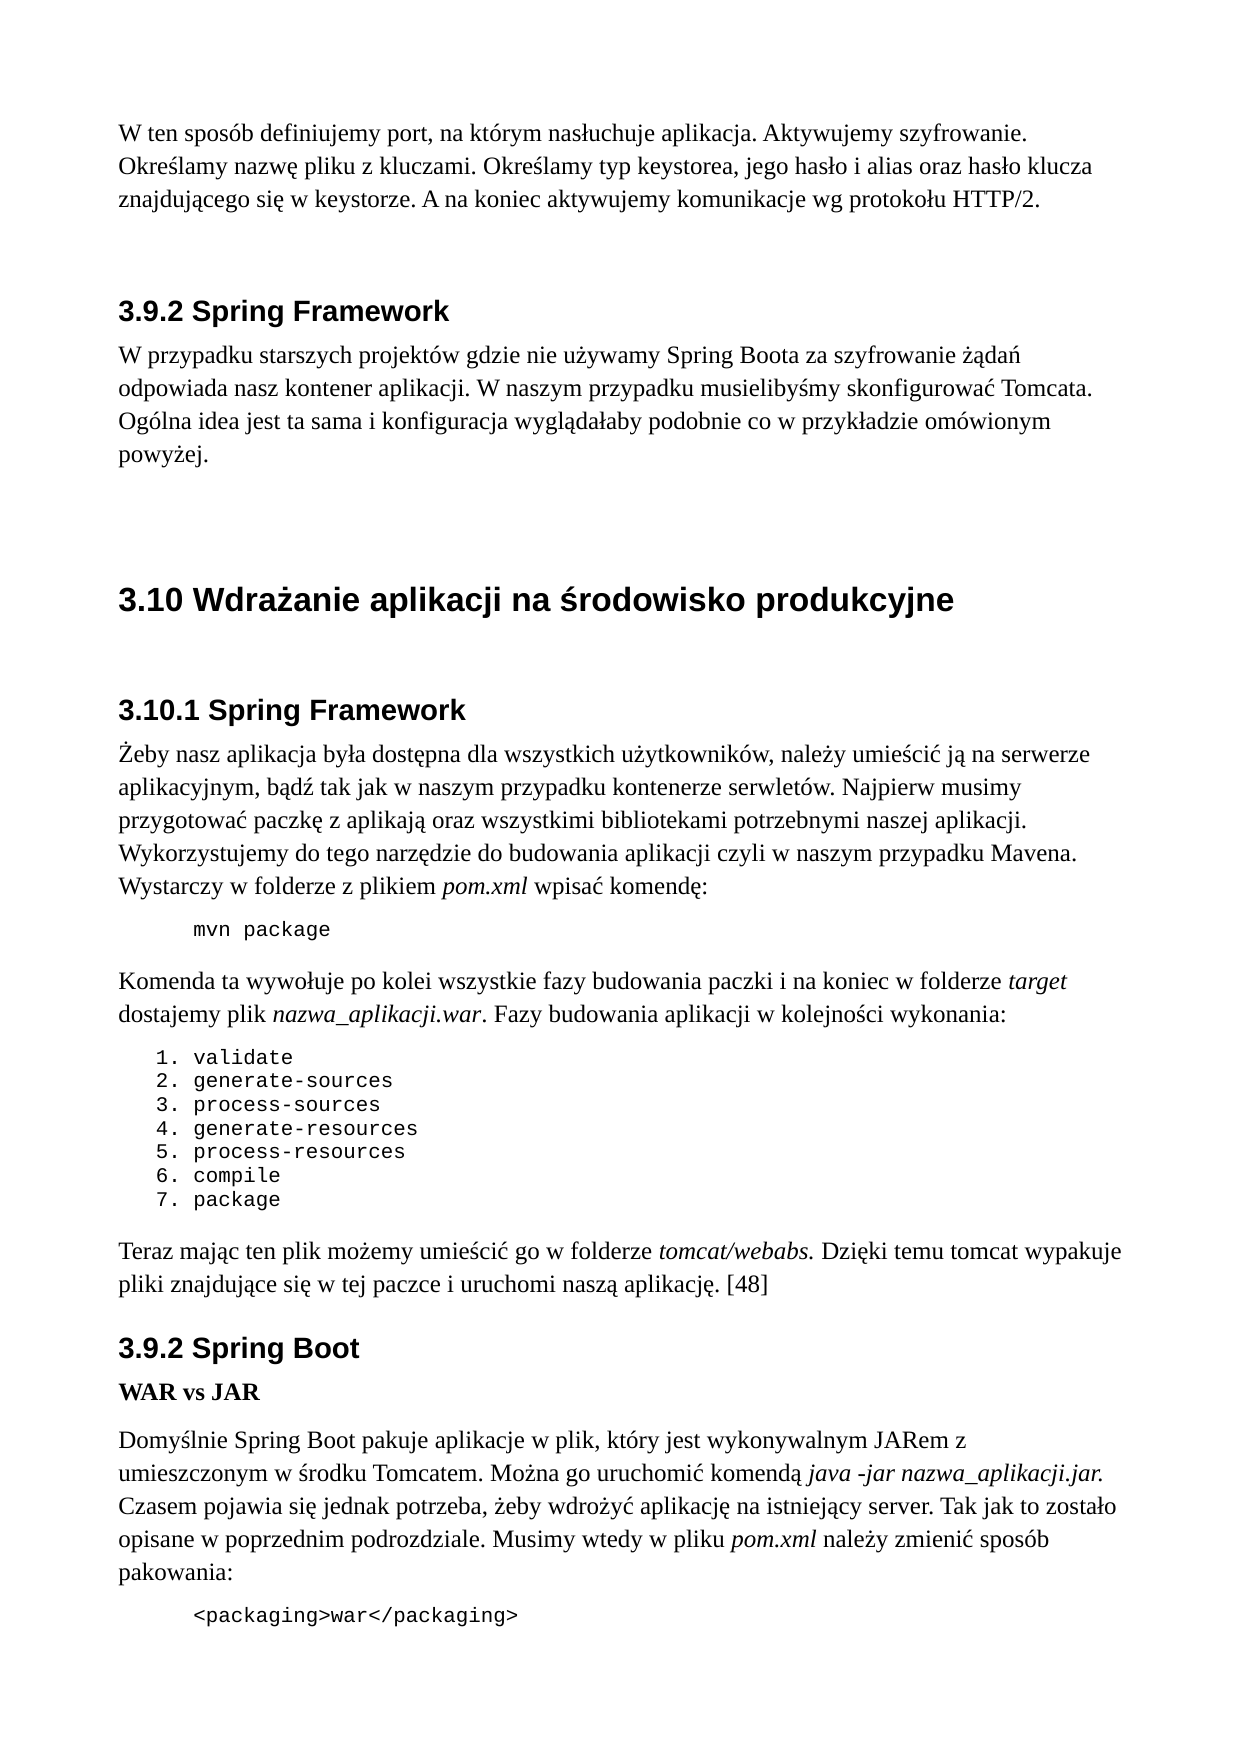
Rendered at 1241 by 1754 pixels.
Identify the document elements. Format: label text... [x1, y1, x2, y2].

text Żeby nasz aplikacja była dostępna dla wszystkich użytkowników, należy umieścić ją na serwerze aplikacyjnym, bądź tak jak w naszym przypadku kontenerze serwletów. Najpierw musimy przygotować paczkę z aplikają oraz wszystkimi bibliotekami potrzebnymi naszej aplikacji. Wykorzystujemy do tego narzędzie do budowania aplikacji czyli w naszym przypadku Mavena. Wystarczy w folderze z plikiem pom.xml wpisać komendę: [118, 739, 1122, 900]
list process-sources [156, 1094, 1122, 1118]
text Domyślnie Spring Boot pakuje aplikacje w plik, który jest wykonywalnym JARem z umieszczonym w środku Tomcatem. Można go uruchomić komendą java -jar nazwa_aplikacji.jar. Czasem pojawia się jednak potrzeba, żeby wdrożyć aplikację na istniejący server. Tak jak to zostało opisane w poprzednim podrozdziale. Musimy wtedy w pliku pom.xml należy zmienić sposób pakowania: [118, 1425, 1122, 1586]
text <packaging>war</packaging> [193, 1605, 1122, 1628]
list generate-sources [156, 1071, 1122, 1094]
subtitle 3.9.2 Spring Framework [118, 294, 1122, 328]
subtitle 3.10 Wdrażanie aplikacji na środowisko produkcyjne [118, 580, 1122, 618]
list generate-resources [156, 1118, 1122, 1141]
subtitle 3.9.2 Spring Boot [118, 1331, 1122, 1365]
text WAR vs JAR [118, 1377, 1122, 1406]
list process-resources [156, 1141, 1122, 1165]
text Komenda ta wywołuje po kolei wszystkie fazy budowania paczki i na koniec w folderze target dostajemy plik nazwa_aplikacji.war. Fazy budowania aplikacji w kolejności wykonania: [118, 966, 1122, 1028]
text W przypadku starszych projektów gdzie nie używamy Spring Boota za szyfrowanie żądań odpowiada nasz kontener aplikacji. W naszym przypadku musielibyśmy skonfigurować Tomcata. Ogólna idea jest ta sama i konfiguracja wyglądałaby podobnie co w przykładzie omówionym powyżej. [118, 340, 1122, 468]
subtitle 3.10.1 Spring Framework [118, 693, 1122, 727]
text W ten sposób definiujemy port, na którym nasłuchuje aplikacja. Aktywujemy szyfrowanie. Określamy nazwę pliku z kluczami. Określamy typ keystorea, jego hasło i alias oraz hasło klucza znajdującego się w keystorze. A na koniec aktywujemy komunikacje wg protokołu HTTP/2. [118, 118, 1122, 213]
text Teraz mając ten plik możemy umieścić go w folderze tomcat/webabs. Dzięki temu tomcat wypakuje pliki znajdujące się w tej paczce i uruchomi naszą aplikację. [48] [118, 1236, 1122, 1298]
text mvn package [193, 919, 1122, 943]
list validate [156, 1047, 1122, 1071]
list compile [156, 1165, 1122, 1189]
list package [156, 1189, 1122, 1212]
